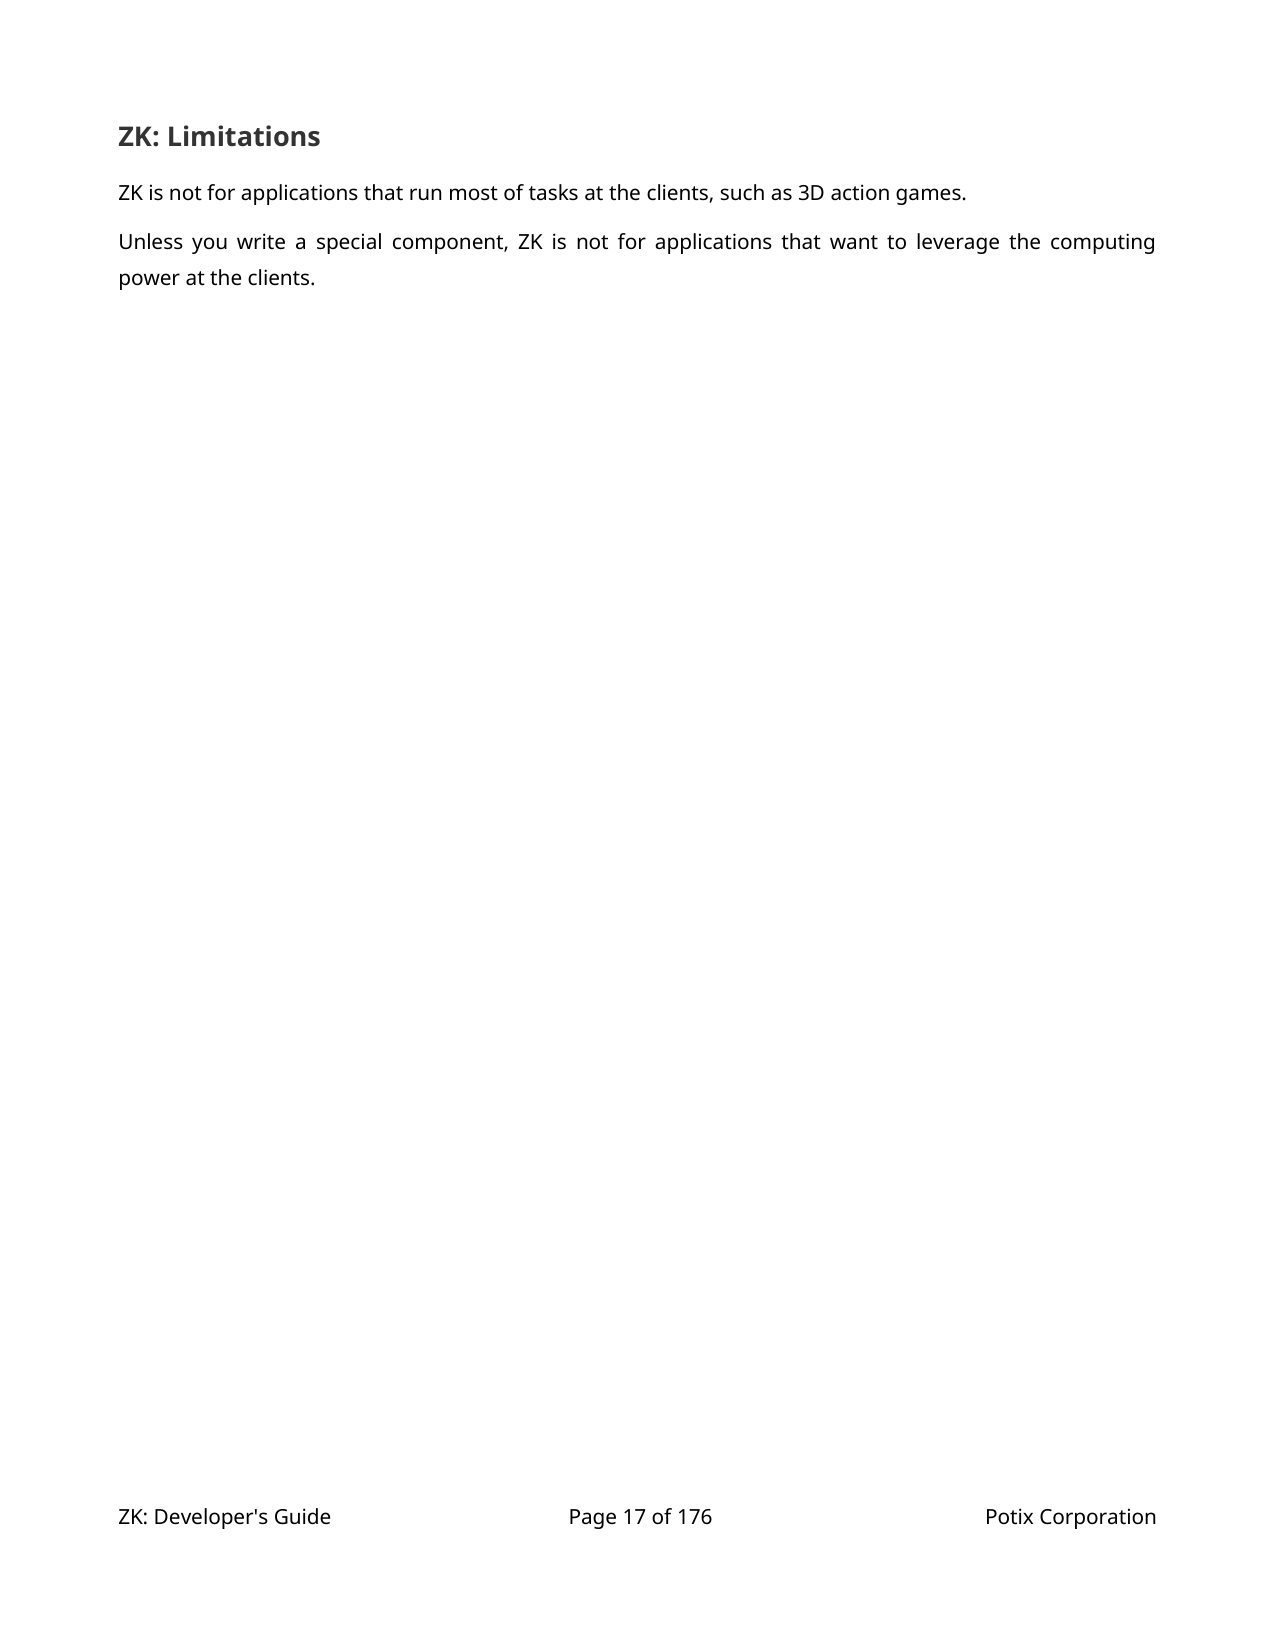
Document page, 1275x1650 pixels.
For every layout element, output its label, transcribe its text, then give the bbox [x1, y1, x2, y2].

text ZK is not for applications that run most of tasks at the clients, such as 3D action games. [118, 178, 1157, 207]
subtitle ZK: Limitations [118, 118, 1157, 155]
text Unless you write a special component, ZK is not for applications that want to leverage the computing power at the clients. [118, 227, 1157, 291]
